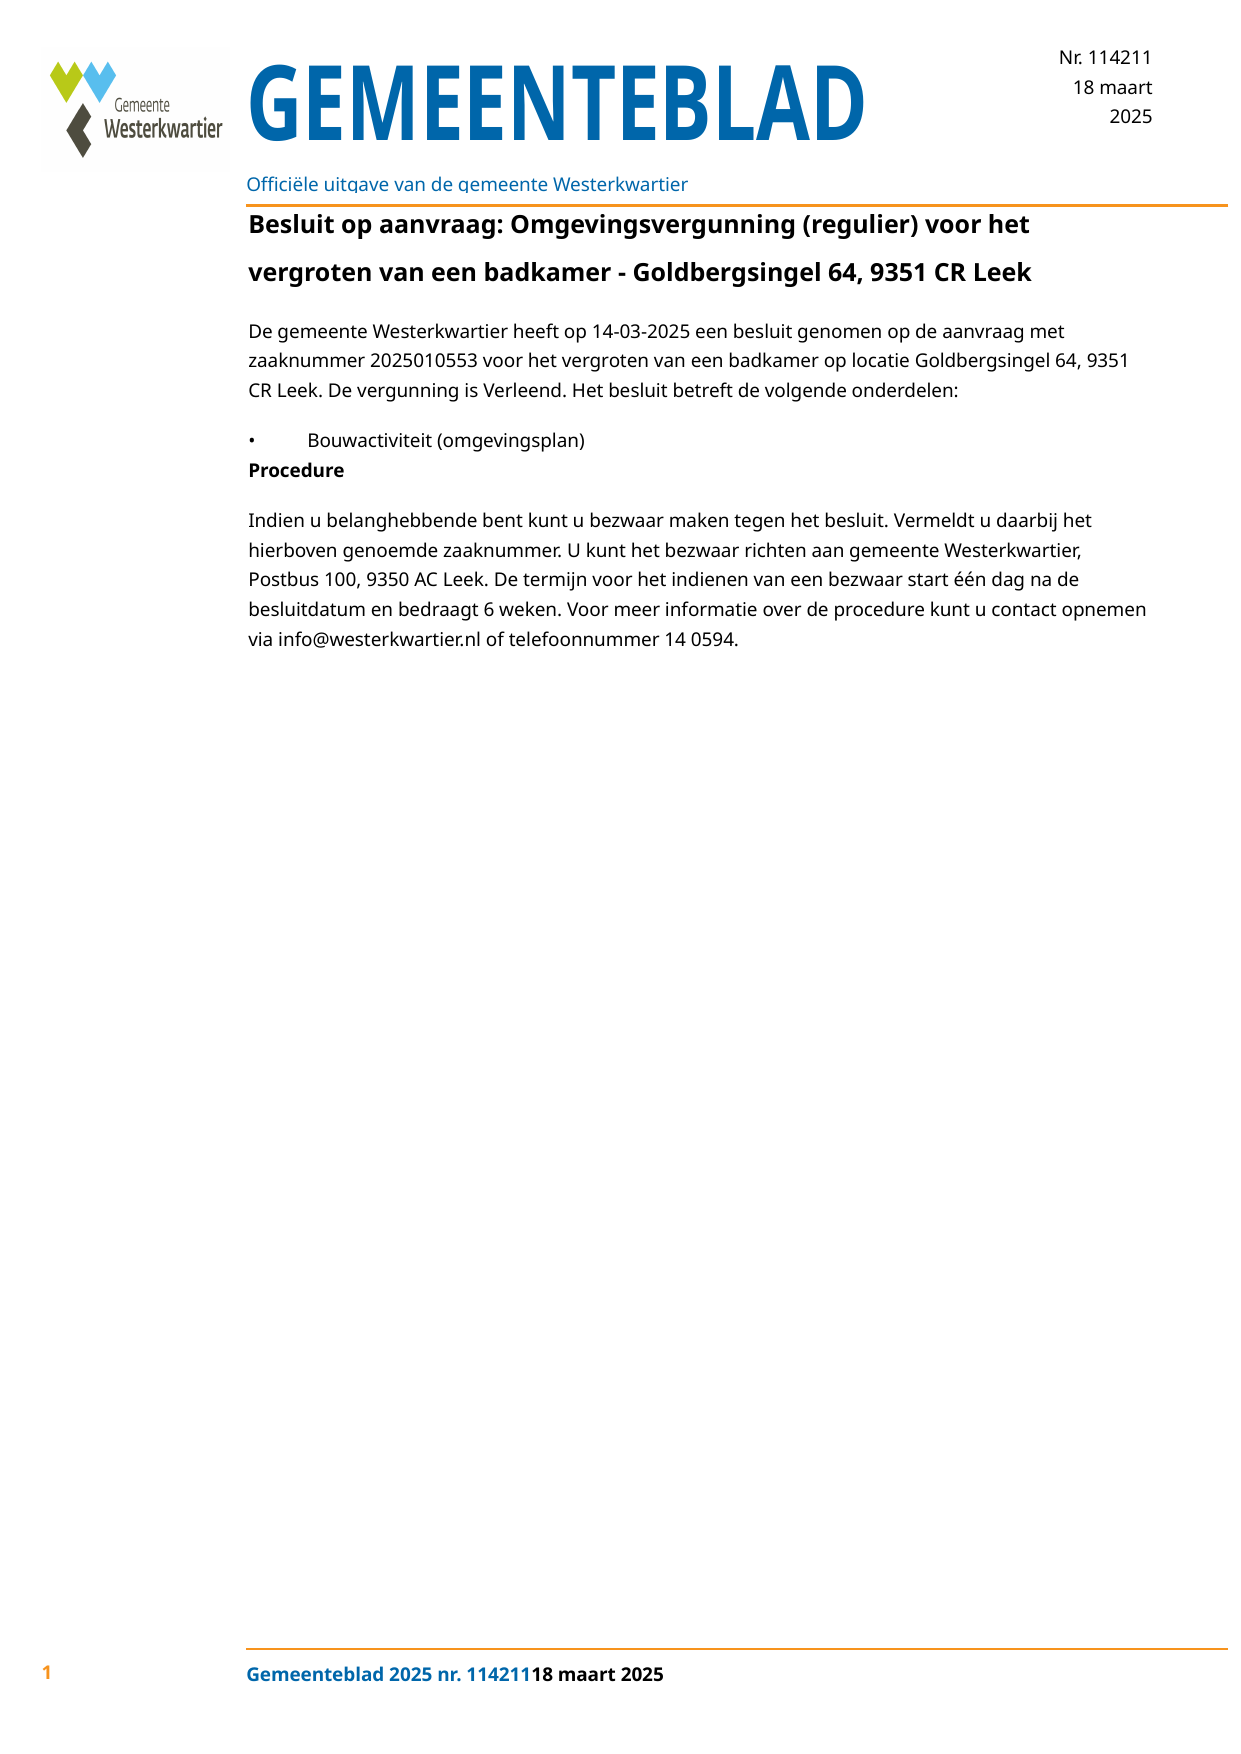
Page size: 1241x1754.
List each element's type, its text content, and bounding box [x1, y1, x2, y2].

text Procedure [248, 457, 1152, 483]
text Besluit op aanvraag: Omgevingsvergunning (regulier) voor het vergroten van een badkamer - Goldbergsingel 64, 9351 CR Leek [248, 207, 1152, 288]
picture [41, 47, 231, 172]
list Bouwactiviteit (omgevingsplan) [248, 427, 1152, 453]
text Indien u belanghebbende bent kunt u bezwaar maken tegen het besluit. Vermeldt u daarbij het hierboven genoemde zaaknummer. U kunt het bezwaar richten aan gemeente Westerkwartier, Postbus 100, 9350 AC Leek. De termijn voor het indienen van een bezwaar start één dag na de besluitdatum en bedraagt 6 weken. Voor meer informatie over de procedure kunt u contact opnemen via info@westerkwartier.nl of telefoonnummer 14 0594. [248, 507, 1152, 652]
text De gemeente Westerkwartier heeft op 14-03-2025 een besluit genomen op de aanvraag met zaaknummer 2025010553 voor het vergroten van een badkamer op locatie Goldbergsingel 64, 9351 CR Leek. De vergunning is Verleend. Het besluit betreft de volgende onderdelen: [248, 318, 1152, 403]
